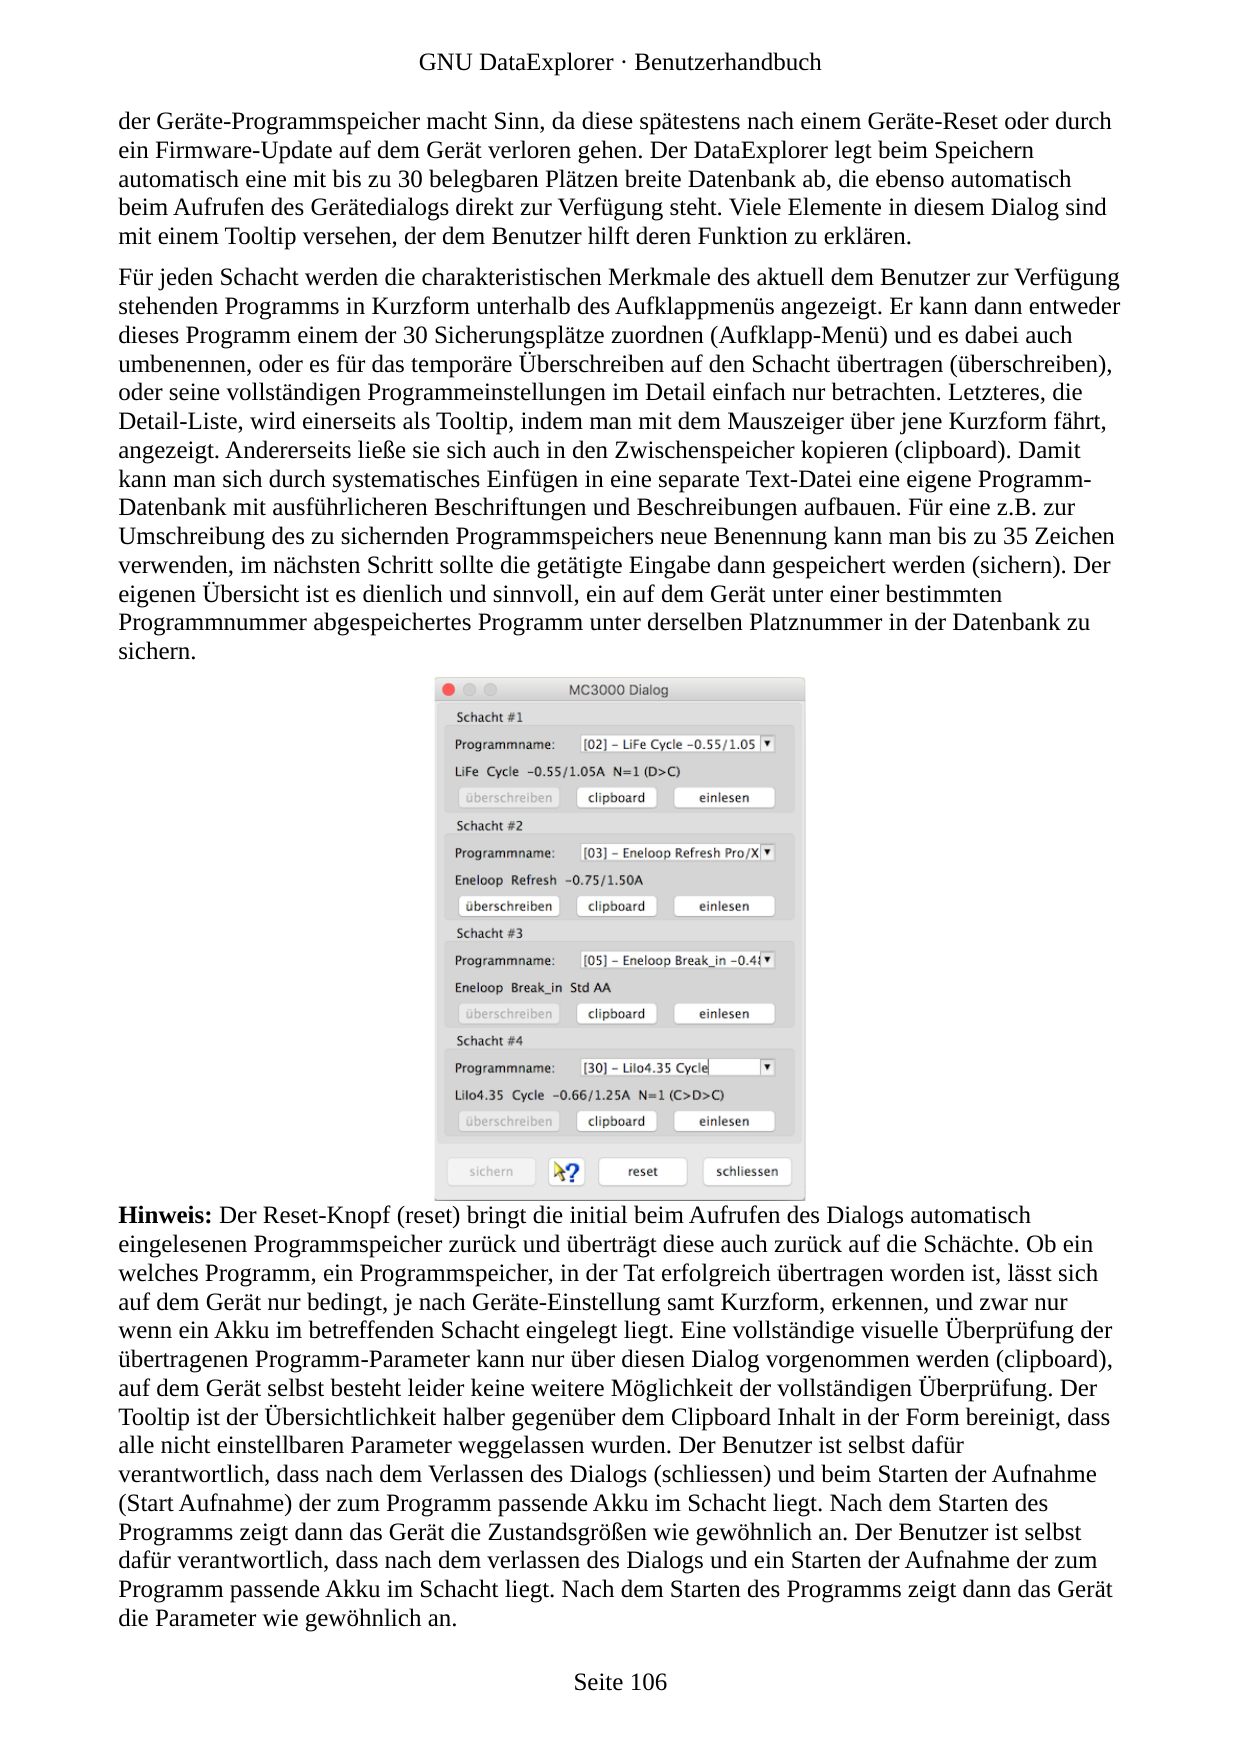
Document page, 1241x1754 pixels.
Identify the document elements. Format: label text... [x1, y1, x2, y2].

text Für jeden Schacht werden die charakteristischen Merkmale des aktuell dem Benutzer zur Verfügung stehenden Programms in Kurzform unterhalb des Aufklappmenüs angezeigt. Er kann dann entweder dieses Programm einem der 30 Sicherungsplätze zuordnen (Aufklapp-Menü) und es dabei auch umbenennen, oder es für das temporäre Überschreiben auf den Schacht übertragen (überschreiben), oder seine vollständigen Programmeinstellungen im Detail einfach nur betrachten. Letzteres, die Detail-Liste, wird einerseits als Tooltip, indem man mit dem Mauszeiger über jene Kurzform fährt, angezeigt. Andererseits ließe sie sich auch in den Zwischenspeicher kopieren (clipboard). Damit kann man sich durch systematisches Einfügen in eine separate Text-Datei eine eigene Programm-Datenbank mit ausführlicheren Beschriftungen und Beschreibungen aufbauen. Für eine z.B. zur Umschreibung des zu sichernden Programmspeichers neue Benennung kann man bis zu 35 Zeichen verwenden, im nächsten Schritt sollte die getätigte Eingabe dann gespeichert werden (sichern). Der eigenen Übersicht ist es dienlich und sinnvoll, ein auf dem Gerät unter einer bestimmten Programmnummer abgespeichertes Programm unter derselben Platznummer in der Datenbank zu sichern. [118, 262, 1122, 665]
text der Geräte-Programmspeicher macht Sinn, da diese spätestens nach einem Geräte-Reset oder durch ein Firmware-Update auf dem Gerät verloren gehen. Der DataExplorer legt beim Speichern automatisch eine mit bis zu 30 belegbaren Plätzen breite Datenbank ab, die ebenso automatisch beim Aufrufen des Gerätedialogs direkt zur Verfügung steht. Viele Elemente in diesem Dialog sind mit einem Tooltip versehen, der dem Benutzer hilft deren Funktion zu erklären. [118, 106, 1122, 250]
text Hinweis: Der Reset-Knopf (reset) bringt die initial beim Aufrufen des Dialogs automatisch eingelesenen Programmspeicher zurück und überträgt diese auch zurück auf die Schächte. Ob ein welches Programm, ein Programmspeicher, in der Tat erfolgreich übertragen worden ist, lässt sich auf dem Gerät nur bedingt, je nach Geräte-Einstellung samt Kurzform, erkennen, und zwar nur wenn ein Akku im betreffenden Schacht eingelegt liegt. Eine vollständige visuelle Überprüfung der übertragenen Programm-Parameter kann nur über diesen Dialog vorgenommen werden (clipboard), auf dem Gerät selbst besteht leider keine weitere Möglichkeit der vollständigen Überprüfung. Der Tooltip ist der Übersichtlichkeit halber gegenüber dem Clipboard Inhalt in der Form bereinigt, dass alle nicht einstellbaren Parameter weggelassen wurden. Der Benutzer ist selbst dafür verantwortlich, dass nach dem Verlassen des Dialogs (schliessen) und beim Starten der Aufnahme (Start Aufnahme) der zum Programm passende Akku im Schacht liegt. Nach dem Starten des Programms zeigt dann das Gerät die Zustandsgrößen wie gewöhnlich an. Der Benutzer ist selbst dafür verantwortlich, dass nach dem verlassen des Dialogs und ein Starten der Aufnahme der zum Programm passende Akku im Schacht liegt. Nach dem Starten des Programms zeigt dann das Gerät die Parameter wie gewöhnlich an. [118, 677, 1122, 1632]
